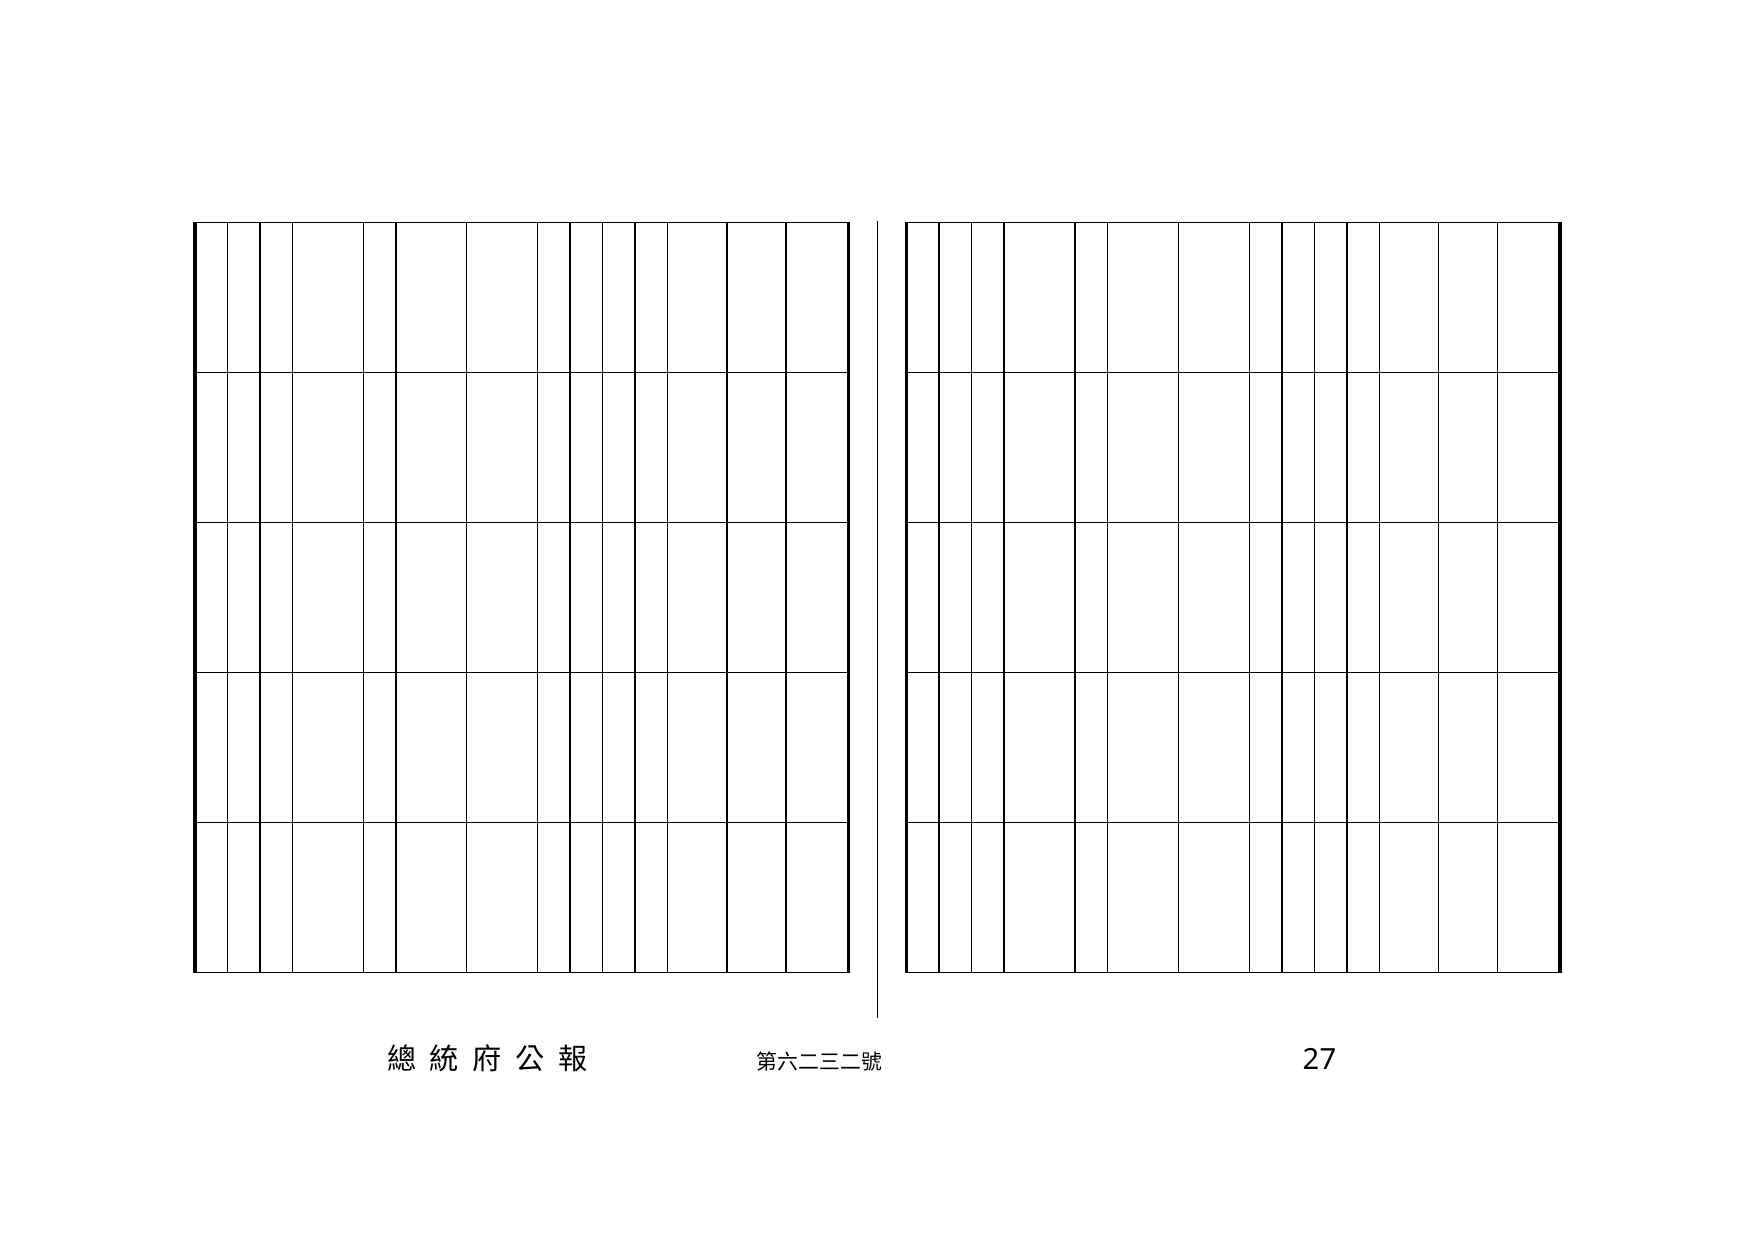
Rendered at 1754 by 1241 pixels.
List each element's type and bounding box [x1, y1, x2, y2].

table_cell [1380, 223, 1409, 372]
table_cell [787, 523, 816, 672]
table_cell [1051, 523, 1074, 672]
table_cell [1283, 673, 1314, 822]
table_cell [1527, 823, 1558, 972]
table_cell [293, 823, 316, 972]
table_cell [1076, 373, 1107, 522]
table_cell [603, 223, 634, 372]
table_cell [1076, 673, 1107, 822]
table_cell [668, 823, 697, 972]
table_cell [697, 673, 726, 822]
table_cell [816, 373, 847, 522]
table_cell [1202, 373, 1226, 522]
table_cell [261, 823, 292, 972]
table_cell [908, 373, 938, 522]
table_cell [228, 223, 259, 372]
table_cell [603, 523, 634, 672]
table_cell [293, 373, 316, 522]
table_cell [467, 673, 490, 822]
table_cell [940, 223, 971, 372]
table_cell [197, 673, 227, 822]
table_cell [316, 823, 339, 972]
table_cell [972, 823, 1003, 972]
table_cell [1028, 673, 1051, 822]
table_cell [514, 823, 537, 972]
table_cell [419, 523, 443, 672]
table_cell [1527, 223, 1558, 372]
table_cell [293, 523, 316, 672]
table_cell [972, 223, 1003, 372]
table_cell [1051, 823, 1074, 972]
table_cell [697, 523, 726, 672]
table_cell [636, 373, 667, 522]
table_cell [538, 373, 569, 522]
table_cell [787, 823, 816, 972]
table_cell [756, 223, 785, 372]
table_cell [668, 673, 697, 822]
table_cell [972, 373, 1003, 522]
table_cell [261, 523, 292, 672]
table_cell [1380, 823, 1409, 972]
table_cell [1527, 373, 1558, 522]
table_cell [1380, 523, 1409, 672]
table_cell [756, 373, 785, 522]
table_cell [1439, 823, 1468, 972]
table_cell [1028, 823, 1051, 972]
table_cell [571, 823, 602, 972]
table_cell [1315, 373, 1346, 522]
table_cell [728, 823, 756, 972]
table_cell [316, 373, 339, 522]
table_cell [1051, 373, 1074, 522]
table_cell [1527, 673, 1558, 822]
table_cell [490, 373, 514, 522]
table_cell [419, 373, 443, 522]
table_cell [1380, 373, 1409, 522]
table_cell [316, 673, 339, 822]
table_cell [443, 673, 466, 822]
table_cell [1226, 523, 1249, 672]
table_cell [1051, 673, 1074, 822]
table_cell [1409, 523, 1438, 672]
table_cell [538, 523, 569, 672]
table_cell [908, 223, 938, 372]
table_cell [490, 223, 514, 372]
table_cell [1468, 823, 1497, 972]
table_cell [261, 373, 292, 522]
table_cell [197, 223, 227, 372]
table_cell [1005, 823, 1028, 972]
table_cell [1131, 223, 1155, 372]
table_cell [1179, 823, 1202, 972]
table_cell [1155, 223, 1178, 372]
table_cell [940, 373, 971, 522]
table_cell [467, 223, 490, 372]
table_cell [397, 523, 419, 672]
table_cell [490, 523, 514, 672]
table_cell [397, 673, 419, 822]
table_cell [728, 673, 756, 822]
table_cell [1155, 523, 1178, 672]
table_cell [1498, 823, 1527, 972]
table_cell [443, 373, 466, 522]
table_cell [340, 223, 363, 372]
table_cell [1051, 223, 1074, 372]
table_cell [443, 823, 466, 972]
table_cell [364, 673, 395, 822]
table_cell [1131, 673, 1155, 822]
table_cell [419, 223, 443, 372]
table_cell [636, 223, 667, 372]
table_cell [816, 823, 847, 972]
table_cell [1226, 223, 1249, 372]
table_cell [364, 223, 395, 372]
table_cell [1409, 823, 1438, 972]
table_cell [1315, 223, 1346, 372]
table_cell [940, 523, 971, 672]
table_cell [1409, 373, 1438, 522]
table_cell [571, 223, 602, 372]
table_cell [1439, 223, 1468, 372]
table_cell [197, 823, 227, 972]
table_cell [340, 673, 363, 822]
table_cell [1028, 523, 1051, 672]
table_cell [514, 373, 537, 522]
table_cell [636, 523, 667, 672]
table_cell [1250, 673, 1281, 822]
table_cell [397, 223, 419, 372]
table_cell [228, 373, 259, 522]
table_cell [668, 223, 697, 372]
table_cell [908, 673, 938, 822]
table_cell [316, 223, 339, 372]
table_cell [1348, 223, 1379, 372]
table_cell [668, 373, 697, 522]
table_cell [697, 223, 726, 372]
table_cell [1283, 373, 1314, 522]
table_cell [1179, 373, 1202, 522]
table_cell [908, 523, 938, 672]
table_cell [1202, 223, 1226, 372]
table_cell [1005, 523, 1028, 672]
table_cell [1005, 223, 1028, 372]
table_cell [1108, 823, 1131, 972]
table_cell [1226, 673, 1249, 822]
table_cell [1005, 673, 1028, 822]
table_cell [972, 523, 1003, 672]
table_cell [908, 823, 938, 972]
table_cell [636, 823, 667, 972]
table_cell [1202, 673, 1226, 822]
table_cell [1439, 523, 1468, 672]
table_cell [1179, 223, 1202, 372]
table_cell [1250, 223, 1281, 372]
table_cell [1409, 673, 1438, 822]
table_cell [1315, 823, 1346, 972]
table_cell [293, 223, 316, 372]
table_cell [1108, 373, 1131, 522]
table_cell [443, 523, 466, 672]
table_cell [1155, 823, 1178, 972]
table_cell [228, 823, 259, 972]
table_cell [467, 523, 490, 672]
table_cell [514, 223, 537, 372]
table_cell [490, 823, 514, 972]
table_cell [1283, 823, 1314, 972]
table_cell [1131, 523, 1155, 672]
table_cell [1468, 523, 1497, 672]
table_cell [816, 673, 847, 822]
table_cell [443, 223, 466, 372]
table_cell [1226, 823, 1249, 972]
table_cell [1498, 223, 1527, 372]
table_cell [340, 373, 363, 522]
table_cell [261, 223, 292, 372]
table_cell [1028, 373, 1051, 522]
table_cell [756, 673, 785, 822]
table_cell [228, 523, 259, 672]
table_cell [571, 673, 602, 822]
table_cell [1468, 223, 1497, 372]
table_cell [514, 673, 537, 822]
table_cell [1202, 823, 1226, 972]
table_cell [816, 223, 830, 372]
table_cell [364, 373, 395, 522]
table_cell [1527, 523, 1558, 672]
table_cell [940, 823, 971, 972]
table_cell [728, 523, 756, 672]
table_cell [1348, 673, 1379, 822]
table_cell [1498, 673, 1527, 822]
table_cell [756, 823, 785, 972]
table_cell [1250, 523, 1281, 672]
table_cell [801, 223, 816, 372]
table_cell [571, 373, 602, 522]
table_cell [364, 523, 395, 672]
table_cell [1028, 223, 1051, 372]
table_cell [787, 673, 816, 822]
table_cell [940, 673, 971, 822]
table_cell [830, 223, 847, 372]
table_cell [1315, 523, 1346, 672]
table_cell [1468, 673, 1497, 822]
table_cell [1076, 523, 1107, 672]
table_cell [697, 823, 726, 972]
table_cell [197, 523, 227, 672]
table_cell [467, 823, 490, 972]
table_cell [603, 373, 634, 522]
table_cell [397, 373, 419, 522]
table_cell [1468, 373, 1497, 522]
table_cell [397, 823, 419, 972]
table_cell [787, 373, 816, 522]
table_cell [364, 823, 395, 972]
table_cell [1283, 223, 1314, 372]
table_cell [538, 223, 569, 372]
table_cell [816, 523, 847, 672]
table_cell [972, 673, 1003, 822]
table_cell [1155, 673, 1178, 822]
table_cell [1250, 373, 1281, 522]
table_cell [1108, 523, 1131, 672]
table_cell [1076, 223, 1107, 372]
table_cell [1250, 823, 1281, 972]
table_cell [603, 823, 634, 972]
table_cell [1155, 373, 1178, 522]
table_cell [1226, 373, 1249, 522]
table_cell [1348, 823, 1379, 972]
table_cell [728, 373, 756, 522]
table_cell [603, 673, 634, 822]
table_cell [668, 523, 697, 672]
table_cell [538, 823, 569, 972]
table_cell [571, 523, 602, 672]
table_cell [1380, 673, 1409, 822]
table_cell [228, 673, 259, 822]
table_cell [1179, 523, 1202, 672]
table_cell [1283, 523, 1314, 672]
table_cell [1005, 373, 1028, 522]
table_cell [419, 823, 443, 972]
table_cell [293, 673, 316, 822]
table_cell [787, 223, 801, 372]
table_cell [697, 373, 726, 522]
table_cell [1131, 373, 1155, 522]
table_cell [756, 523, 785, 672]
table_cell [1315, 673, 1346, 822]
table_cell [467, 373, 490, 522]
table_cell [1202, 523, 1226, 672]
table_cell [1131, 823, 1155, 972]
table_cell [1179, 673, 1202, 822]
table_cell [316, 523, 339, 672]
table_cell [538, 673, 569, 822]
table_cell [340, 523, 363, 672]
table_cell [1409, 223, 1438, 372]
table_cell [514, 523, 537, 672]
table_cell [490, 673, 514, 822]
table_cell [1439, 673, 1468, 822]
table_cell [419, 673, 443, 822]
table_cell [1076, 823, 1107, 972]
table_cell [1348, 523, 1379, 672]
table_cell [340, 823, 363, 972]
table_cell [636, 673, 667, 822]
table_cell [1498, 373, 1527, 522]
table_cell [1498, 523, 1527, 672]
table_cell [1439, 373, 1468, 522]
table_cell [261, 673, 292, 822]
table_cell [1108, 223, 1131, 372]
table_cell [728, 223, 756, 372]
table_cell [197, 373, 227, 522]
table_cell [1108, 673, 1131, 822]
table_cell [1348, 373, 1379, 522]
